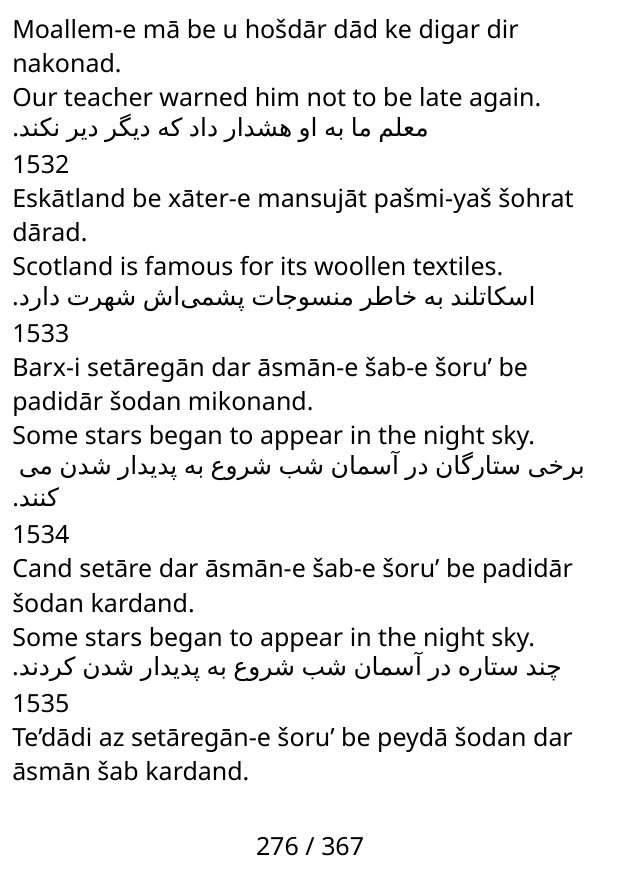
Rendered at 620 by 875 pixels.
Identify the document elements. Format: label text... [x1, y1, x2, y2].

text Some stars began to appear in the night sky. [12, 418, 607, 452]
text Our teacher warned him not to be late again. [12, 80, 607, 114]
text Moallem-e mā be u hošdār dād ke digar dir nakonad. [12, 12, 607, 80]
text چند ستاره در آسمان شب شروع به پدیدار شدن کردند. [12, 653, 607, 686]
text Te’dādi az setāregān-e šoru’ be peydā šodan dar āsmān šab kardand. [12, 720, 607, 788]
text 1533 [12, 316, 607, 350]
text Some stars began to appear in the night sky. [12, 619, 607, 653]
text اسکاتلند به خاطر منسوجات پشمی‌اش شهرت دارد. [12, 283, 607, 316]
text برخی ستارگان در آسمان شب شروع به پدیدار شدن می کنند. [12, 452, 607, 517]
text Barx-i setāregān dar āsmān-e šab-e šoru’ be padidār šodan mi‌konand. [12, 350, 607, 418]
text معلم ما به او هشدار داد که دیگر دیر نکند. [12, 114, 607, 147]
text 1532 [12, 147, 607, 181]
text Scotland is famous for its woollen textiles. [12, 249, 607, 283]
text Eskātland be xāter-e mansujāt pašmi‌-yaš šohrat dārad. [12, 181, 607, 249]
text 1534 [12, 517, 607, 551]
text 1535 [12, 686, 607, 720]
text Cand setāre dar āsmān-e šab-e šoru’ be padidār šodan kardand. [12, 551, 607, 619]
